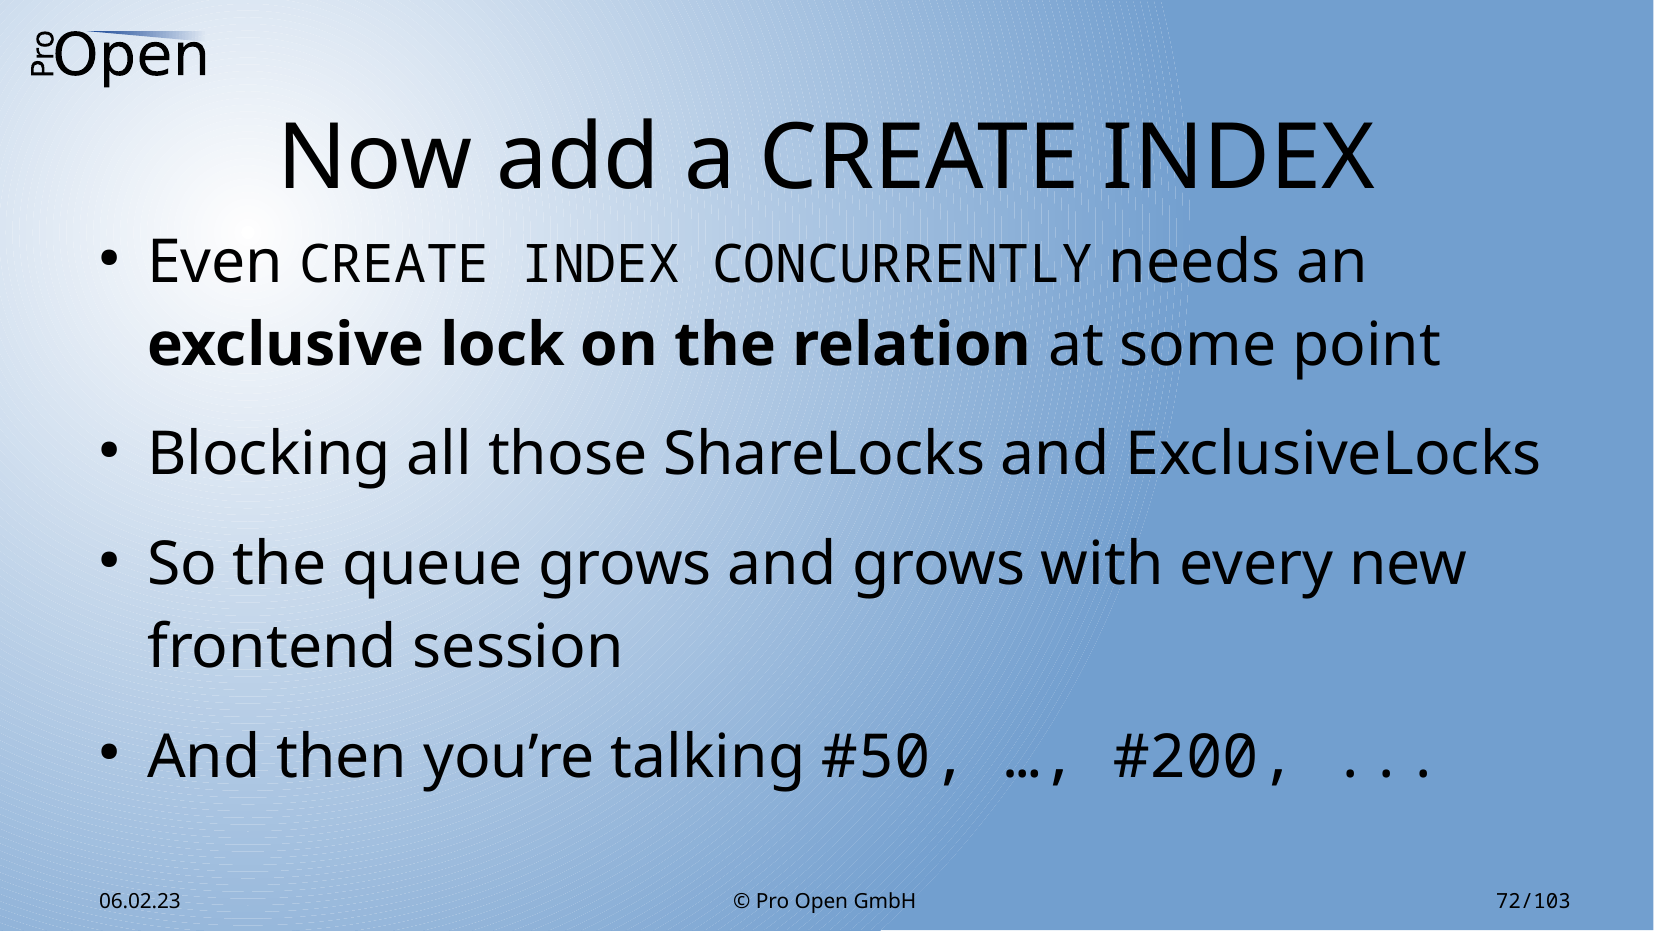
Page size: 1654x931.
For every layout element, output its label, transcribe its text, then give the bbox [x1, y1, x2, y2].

title Now add a CREATE INDEX [82, 88, 1571, 217]
list Even CREATE INDEX CONCURRENTLY needs an exclusive lock on the relation at some point Blocking all those ShareLocks and ExclusiveLocks So the queue grows and grows with every new frontend session And then you’re talking #50, …, #200, ... [82, 217, 1571, 827]
